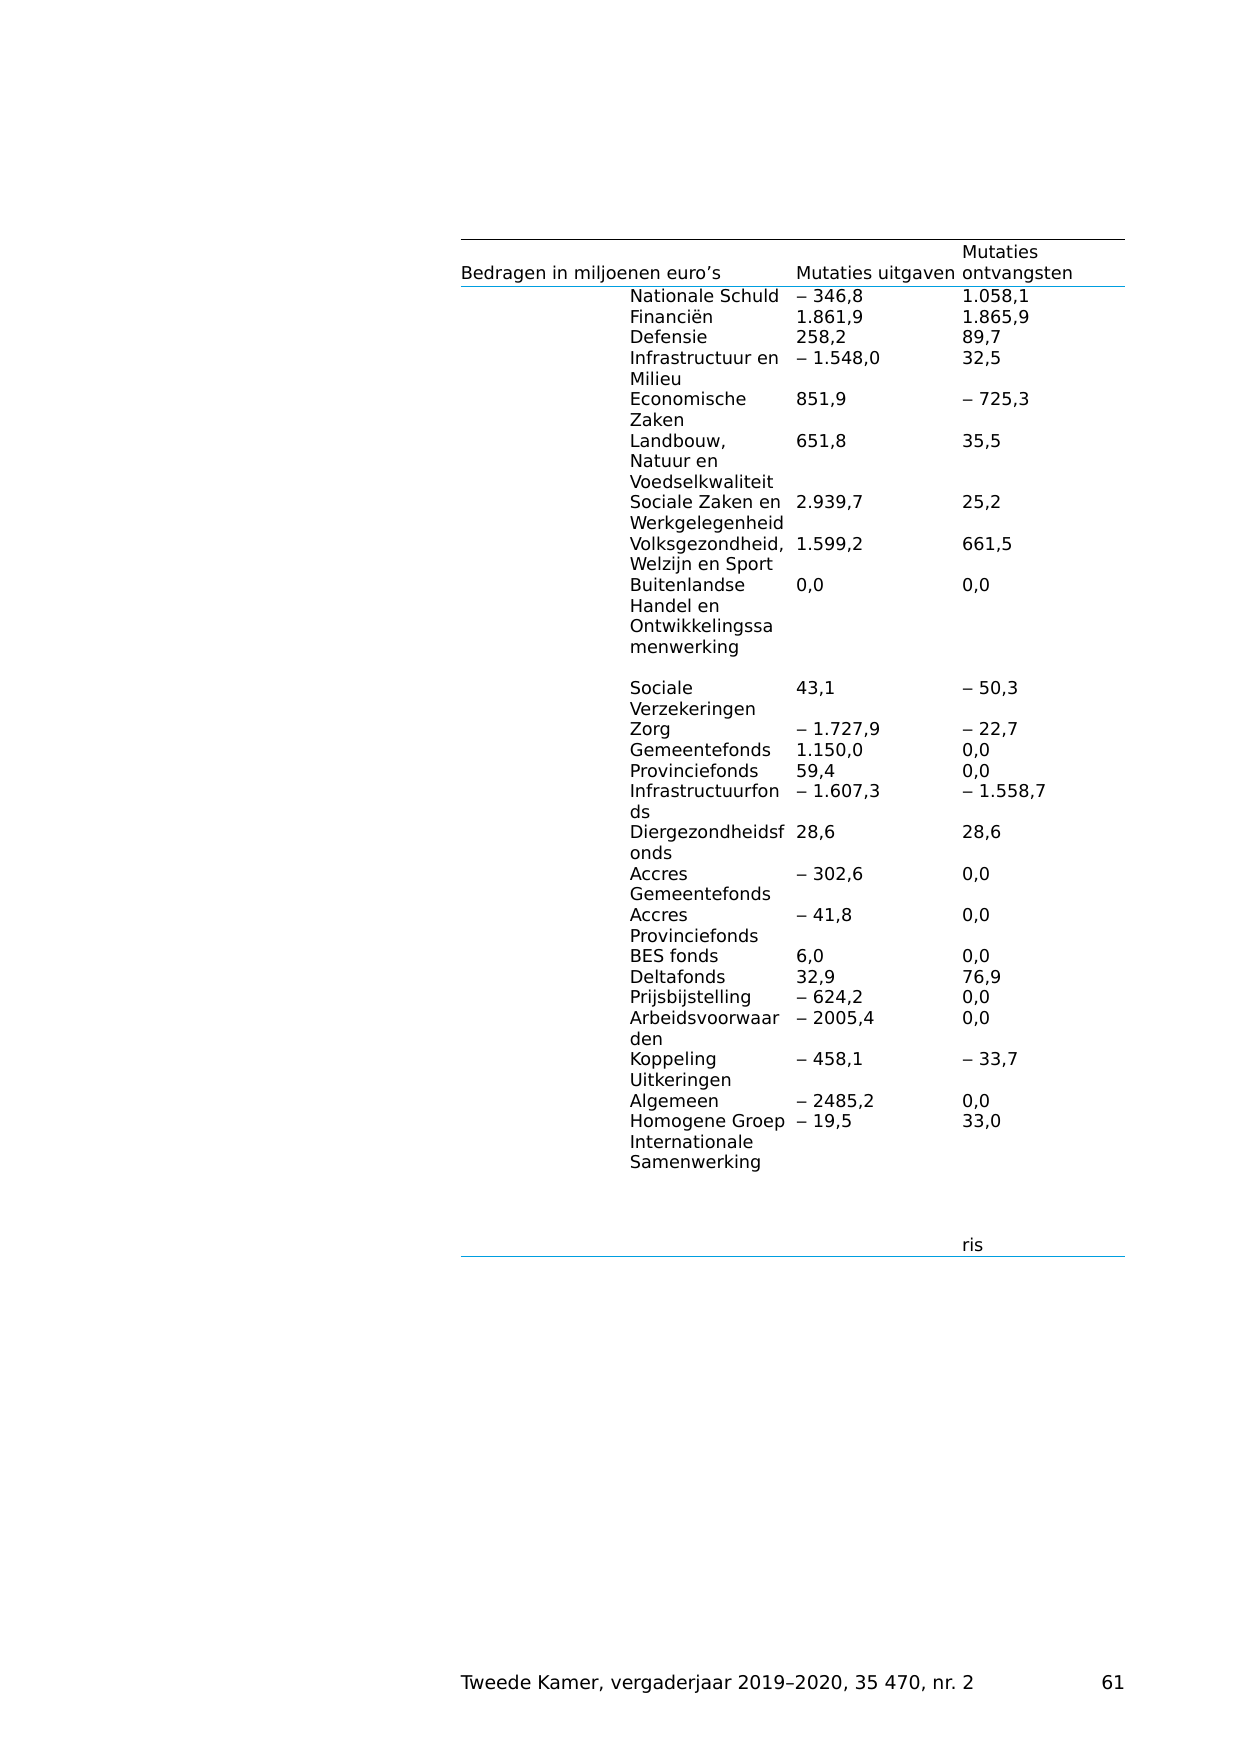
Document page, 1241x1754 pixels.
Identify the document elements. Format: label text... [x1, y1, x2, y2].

table_cell 35,5 [959, 431, 1125, 492]
table_cell 1.865,9 [959, 307, 1125, 327]
table_cell 661,5 [959, 534, 1125, 575]
table_cell [793, 658, 959, 678]
table_cell 28,6 [959, 823, 1125, 864]
table_cell Landbouw, Natuur en Voedselkwaliteit [627, 431, 793, 492]
table_cell ‒ 458,1 [793, 1049, 959, 1091]
table_cell Sociale Zaken en Werkgelegenheid [627, 493, 793, 534]
table_cell [627, 658, 793, 678]
table_cell 651,8 [793, 431, 959, 492]
table_cell [627, 1194, 793, 1214]
table_header Tabel 12.1. Samenvattend overzicht mutaties sinds Miljoenennota 2019 [461, 191, 1125, 239]
table_cell BES fonds [627, 946, 793, 967]
table_cell ‒ 19,5 [793, 1111, 959, 1173]
table_cell Buitenlandse Handel en Ontwikkelingssamenwerking [627, 575, 793, 657]
table_cell Arbeidsvoorwaarden [627, 1008, 793, 1049]
table_cell ‒ 50,3 [959, 678, 1125, 719]
table_cell [461, 1111, 627, 1173]
table_cell [461, 1173, 627, 1194]
table_cell [793, 1235, 959, 1256]
table_cell 32,9 [793, 967, 959, 987]
table_cell 0,0 [959, 1008, 1125, 1049]
table_cell 1.599,2 [793, 534, 959, 575]
table_cell 0,0 [959, 575, 1125, 657]
table_cell Zorg [627, 719, 793, 740]
table_cell 0,0 [959, 740, 1125, 761]
table_cell 0,0 [959, 905, 1125, 946]
table_cell Bedragen in miljoenen euro’s [461, 240, 793, 286]
table_cell [793, 1214, 959, 1235]
table_cell ‒ 1.548,0 [793, 348, 959, 389]
table_cell [461, 1214, 627, 1235]
table_cell Prijsbijstelling [627, 988, 793, 1008]
table_cell [793, 1173, 959, 1194]
table_cell Gemeentefonds [627, 740, 793, 761]
table_cell [461, 719, 627, 740]
table_cell [461, 678, 627, 719]
table_cell 89,7 [959, 328, 1125, 348]
table_cell ‒ 1.607,3 [793, 781, 959, 822]
table_cell [959, 1214, 1125, 1235]
table_cell [461, 823, 627, 864]
table_cell [461, 781, 627, 822]
table_cell [461, 1194, 627, 1214]
table_cell ‒ 41,8 [793, 905, 959, 946]
table_cell [793, 1194, 959, 1214]
table_cell 25,2 [959, 493, 1125, 534]
table_cell ‒ 2005,4 [793, 1008, 959, 1049]
table_cell Infrastructuurfonds [627, 781, 793, 822]
table_cell ‒ 22,7 [959, 719, 1125, 740]
table_cell ‒ 33,7 [959, 1049, 1125, 1091]
table_cell 59,4 [793, 761, 959, 781]
table_cell Sociale Verzekeringen [627, 678, 793, 719]
table_cell [461, 946, 627, 967]
table_cell Economische Zaken [627, 389, 793, 431]
table_cell ‒ 624,2 [793, 988, 959, 1008]
table_cell [461, 534, 627, 575]
table_cell [461, 988, 627, 1008]
table_cell [461, 658, 627, 678]
table_cell [627, 1235, 793, 1256]
table_cell 0,0 [959, 988, 1125, 1008]
table_cell Diergezondheidsfonds [627, 823, 793, 864]
table_cell [461, 493, 627, 534]
table_cell 0,0 [959, 946, 1125, 967]
table_cell ‒ 1.558,7 [959, 781, 1125, 822]
table_cell Infrastructuur en Milieu [627, 348, 793, 389]
table_cell Nationale Schuld [627, 287, 793, 307]
table_cell [461, 431, 627, 492]
table_cell [461, 761, 627, 781]
table_cell 1.058,1 [959, 287, 1125, 307]
table_cell [959, 1194, 1125, 1214]
table_cell [461, 389, 627, 431]
table_cell 32,5 [959, 348, 1125, 389]
table_cell Provinciefonds [627, 761, 793, 781]
table_cell [461, 1235, 627, 1256]
table_cell 33,0 [959, 1111, 1125, 1173]
table_cell [959, 1173, 1125, 1194]
table_cell [627, 1173, 793, 1194]
table_cell ‒ 2485,2 [793, 1091, 959, 1111]
table_cell ‒ 1.727,9 [793, 719, 959, 740]
table_cell [461, 864, 627, 905]
table_cell [627, 1214, 793, 1235]
table_cell Volksgezondheid, Welzijn en Sport [627, 534, 793, 575]
table_cell [461, 1008, 627, 1049]
table_cell 0,0 [793, 575, 959, 657]
table_cell 1.861,9 [793, 307, 959, 327]
table_cell [461, 287, 627, 307]
table_cell Algemeen [627, 1091, 793, 1111]
table_cell 6,0 [793, 946, 959, 967]
table_cell ris [959, 1235, 1125, 1256]
table_cell 1.150,0 [793, 740, 959, 761]
table_cell Mutaties ontvangsten [959, 240, 1125, 286]
table_cell [461, 348, 627, 389]
table_cell Defensie [627, 328, 793, 348]
table_cell Accres Provinciefonds [627, 905, 793, 946]
table_cell 851,9 [793, 389, 959, 431]
table_cell [461, 905, 627, 946]
table_cell 0,0 [959, 864, 1125, 905]
table_cell ‒ 725,3 [959, 389, 1125, 431]
table_cell Mutaties uitgaven [793, 240, 959, 286]
table_cell [461, 307, 627, 327]
table_cell [461, 740, 627, 761]
table_cell Financiën [627, 307, 793, 327]
table_cell Koppeling Uitkeringen [627, 1049, 793, 1091]
table_cell [461, 1049, 627, 1091]
table_cell [959, 658, 1125, 678]
table_cell [461, 967, 627, 987]
table_cell 2.939,7 [793, 493, 959, 534]
table_cell 258,2 [793, 328, 959, 348]
table_cell [461, 575, 627, 657]
table_cell Accres Gemeentefonds [627, 864, 793, 905]
table_cell [461, 1091, 627, 1111]
table_cell 43,1 [793, 678, 959, 719]
table_cell 0,0 [959, 1091, 1125, 1111]
table_cell [461, 328, 627, 348]
table_cell Deltafonds [627, 967, 793, 987]
table_cell ‒ 346,8 [793, 287, 959, 307]
table_cell 76,9 [959, 967, 1125, 987]
table_cell Homogene Groep Internationale Samenwerking [627, 1111, 793, 1173]
table_cell 0,0 [959, 761, 1125, 781]
table_cell 28,6 [793, 823, 959, 864]
table_cell ‒ 302,6 [793, 864, 959, 905]
